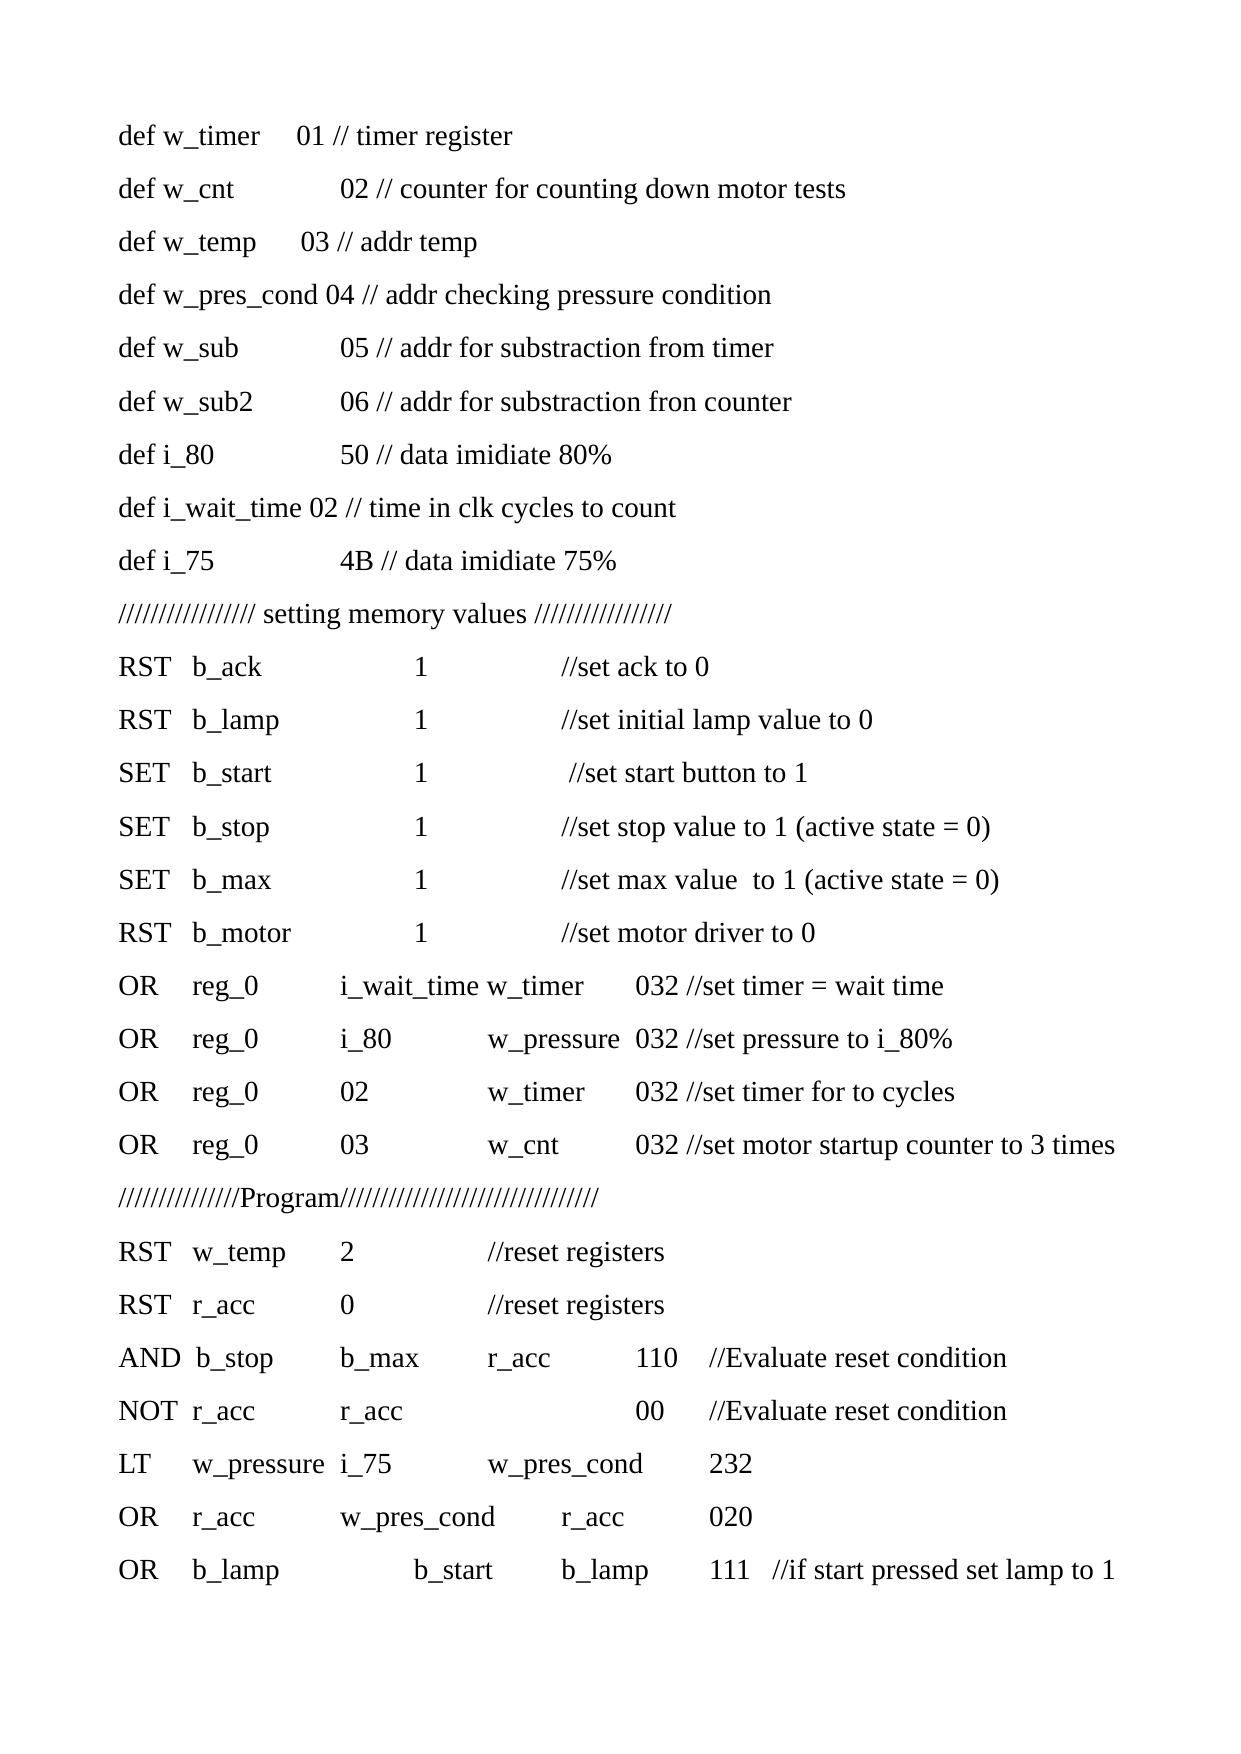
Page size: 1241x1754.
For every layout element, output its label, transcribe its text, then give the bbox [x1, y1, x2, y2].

text def w_pres_cond 04 // addr checking pressure condition [118, 277, 1122, 311]
text NOT r_acc r_acc 00 //Evaluate reset condition [118, 1393, 1122, 1427]
text def w_temp 03 // addr temp [118, 224, 1122, 258]
text def i_wait_time 02 // time in clk cycles to count [118, 490, 1122, 523]
text def i_80 50 // data imidiate 80% [118, 437, 1122, 470]
text LT w_pressure i_75 w_pres_cond 232 [118, 1446, 1122, 1480]
text ///////////////// setting memory values ///////////////// [118, 596, 1122, 630]
text OR b_lamp b_start b_lamp 111 //if start pressed set lamp to 1 [118, 1552, 1122, 1586]
text def w_timer 01 // timer register [118, 118, 1122, 152]
text SET b_max 1 //set max value to 1 (active state = 0) [118, 862, 1122, 895]
text OR r_acc w_pres_cond r_acc 020 [118, 1499, 1122, 1533]
text RST b_lamp 1 //set initial lamp value to 0 [118, 702, 1122, 736]
text RST w_temp 2 //reset registers [118, 1234, 1122, 1267]
text OR reg_0 03 w_cnt 032 //set motor startup counter to 3 times [118, 1127, 1122, 1161]
text def w_cnt 02 // counter for counting down motor tests [118, 171, 1122, 205]
text ///////////////Program//////////////////////////////// [118, 1181, 1122, 1214]
text OR reg_0 i_80 w_pressure 032 //set pressure to i_80% [118, 1021, 1122, 1055]
text OR reg_0 02 w_timer 032 //set timer for to cycles [118, 1074, 1122, 1108]
text def i_75 4B // data imidiate 75% [118, 543, 1122, 577]
text RST b_motor 1 //set motor driver to 0 [118, 915, 1122, 948]
text RST r_acc 0 //reset registers [118, 1287, 1122, 1320]
text def w_sub 05 // addr for substraction from timer [118, 331, 1122, 364]
text SET b_start 1 //set start button to 1 [118, 756, 1122, 789]
text AND b_stop b_max r_acc 110 //Evaluate reset condition [118, 1340, 1122, 1373]
text OR reg_0 i_wait_time w_timer 032 //set timer = wait time [118, 968, 1122, 1002]
text RST b_ack 1 //set ack to 0 [118, 649, 1122, 683]
text SET b_stop 1 //set stop value to 1 (active state = 0) [118, 809, 1122, 842]
text def w_sub2 06 // addr for substraction fron counter [118, 384, 1122, 417]
